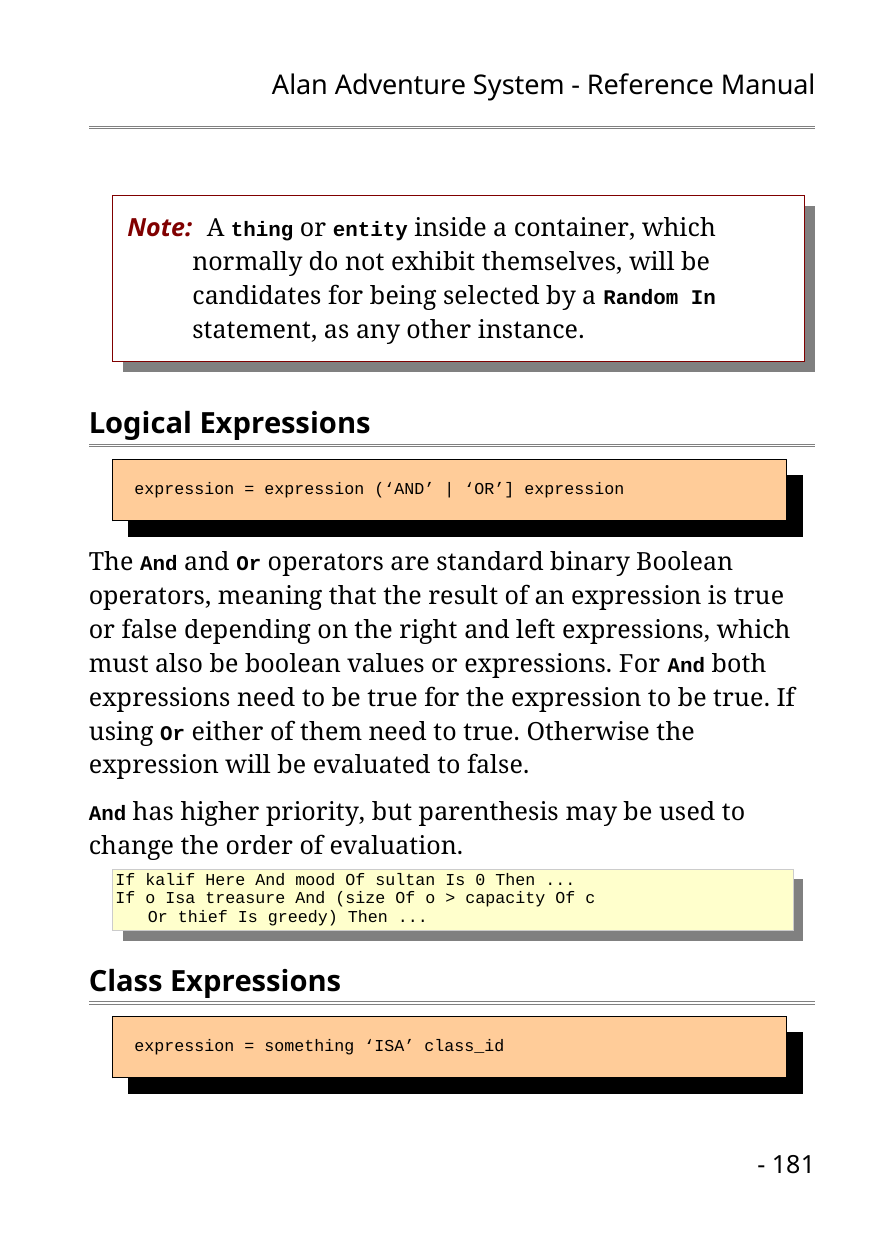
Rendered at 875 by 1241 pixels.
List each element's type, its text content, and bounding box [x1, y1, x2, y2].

subtitle Logical Expressions [88, 403, 815, 447]
text The And and Or operators are standard binary Boolean operators, meaning that the result of an expression is true or false depending on the right and left expressions, which must also be boolean values or expressions. For And both expressions need to be true for the expression to be true. If using Or either of them need to true. Otherwise the expression will be evaluated to false. [88, 544, 815, 781]
text If kalif Here And mood Of sultan Is 0 Then ... [113, 870, 793, 887]
list A thing or entity inside a container, which normally do not exhibit themselves, will be candidates for being selected by a Random In statement, as any other instance. [113, 196, 804, 361]
text expression = expression (‘AND’ | ‘OR’] expression [113, 460, 786, 520]
text And has higher priority, but parenthesis may be used to change the order of evaluation. [88, 794, 815, 862]
text If o Isa treasure And (size Of o > capacity Of c [113, 887, 793, 906]
text expression = something ‘ISA’ class_id [113, 1017, 786, 1077]
text Or thief Is greedy) Then ... [113, 906, 793, 930]
subtitle Class Expressions [88, 960, 815, 1004]
